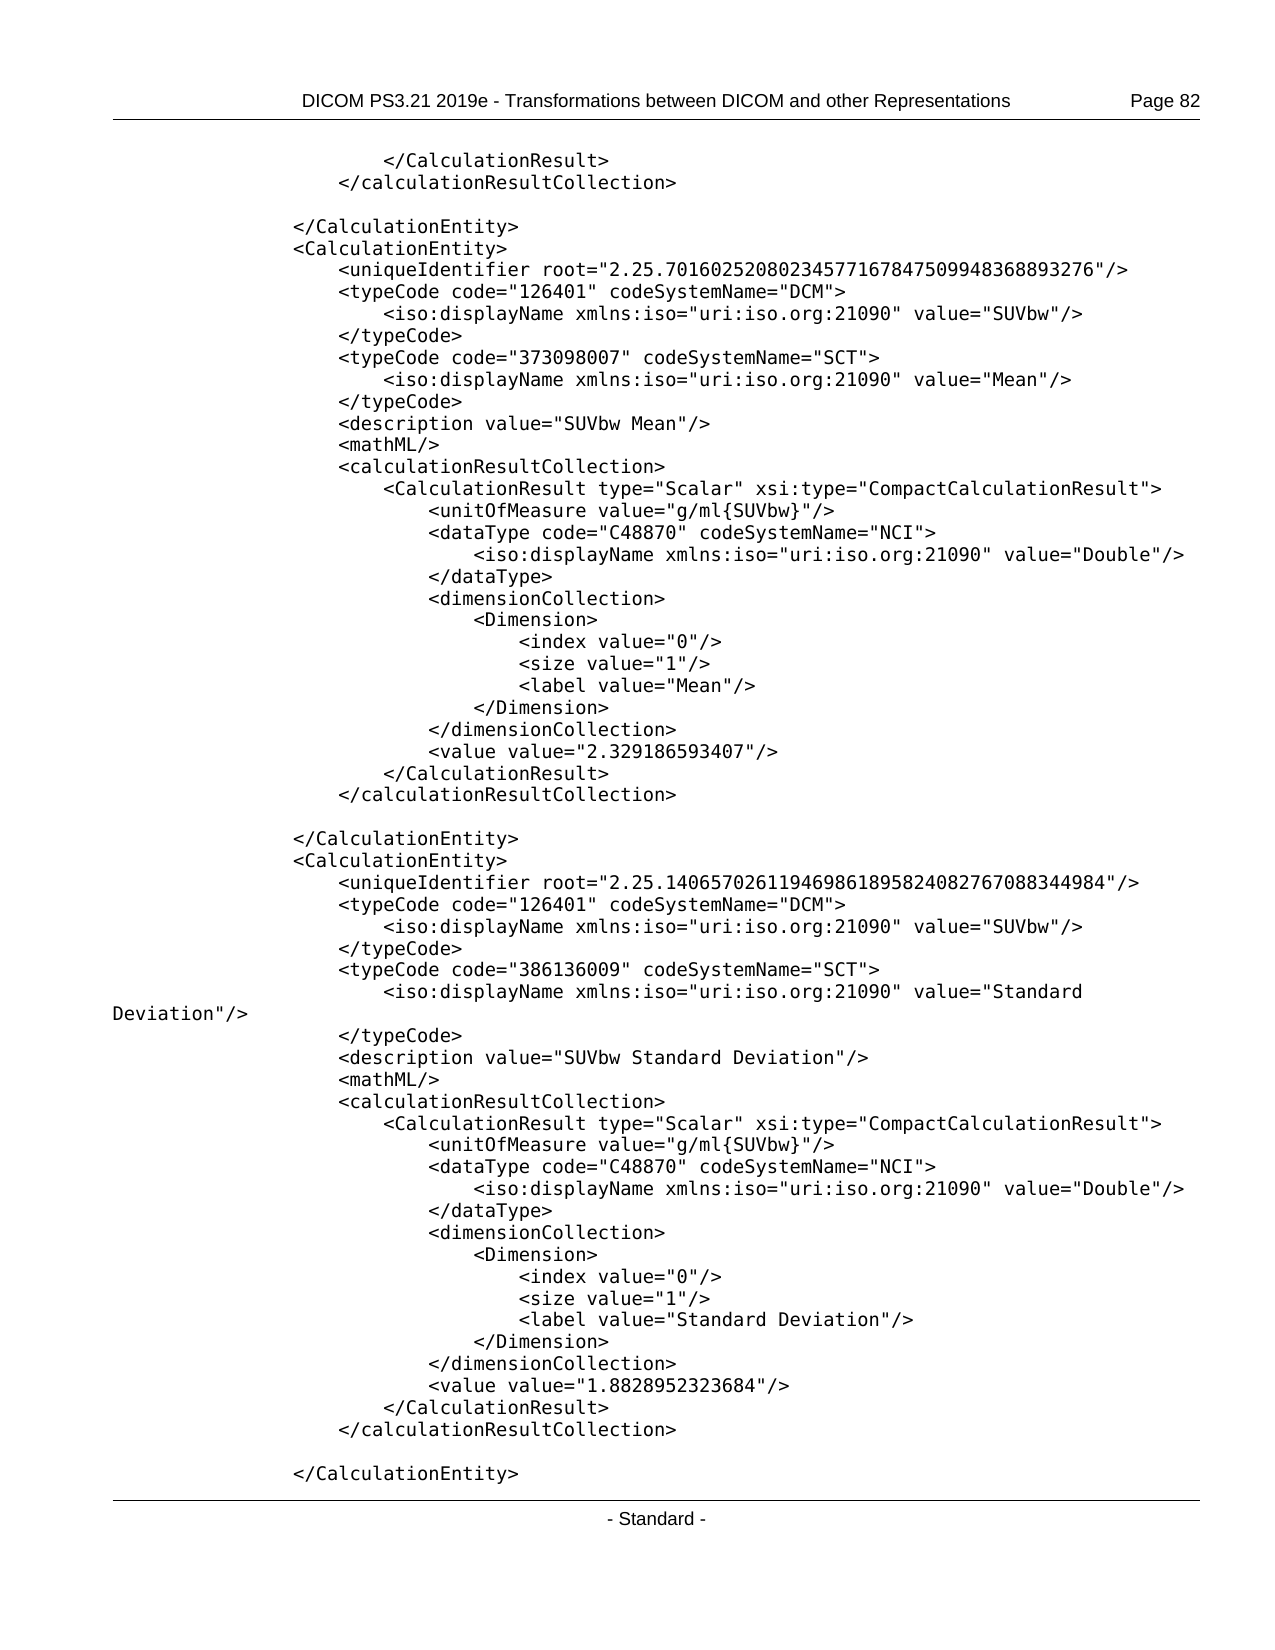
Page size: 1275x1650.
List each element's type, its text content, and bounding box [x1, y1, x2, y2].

text </CalculationResult> </calculationResultCollection> </CalculationEntity> <CalculationEntity> <uniqueIdentifier root="2.25.70160252080234577167847509948368893276"/> <typeCode code="126401" codeSystemName="DCM"> <iso:displayName xmlns:iso="uri:iso.org:21090" value="SUVbw"/> </typeCode> <typeCode code="373098007" codeSystemName="SCT"> <iso:displayName xmlns:iso="uri:iso.org:21090" value="Mean"/> </typeCode> <description value="SUVbw Mean"/> <mathML/> <calculationResultCollection> <CalculationResult type="Scalar" xsi:type="CompactCalculationResult"> <unitOfMeasure value="g/ml{SUVbw}"/> <dataType code="C48870" codeSystemName="NCI"> <iso:displayName xmlns:iso="uri:iso.org:21090" value="Double"/> </dataType> <dimensionCollection> <Dimension> <index value="0"/> <size value="1"/> <label value="Mean"/> </Dimension> </dimensionCollection> <value value="2.329186593407"/> </CalculationResult> </calculationResultCollection> </CalculationEntity> <CalculationEntity> <uniqueIdentifier root="2.25.140657026119469861895824082767088344984"/> <typeCode code="126401" codeSystemName="DCM"> <iso:displayName xmlns:iso="uri:iso.org:21090" value="SUVbw"/> </typeCode> <typeCode code="386136009" codeSystemName="SCT"> <iso:displayName xmlns:iso="uri:iso.org:21090" value="Standard Deviation"/> </typeCode> <description value="SUVbw Standard Deviation"/> <mathML/> <calculationResultCollection> <CalculationResult type="Scalar" xsi:type="CompactCalculationResult"> <unitOfMeasure value="g/ml{SUVbw}"/> <dataType code="C48870" codeSystemName="NCI"> <iso:displayName xmlns:iso="uri:iso.org:21090" value="Double"/> </dataType> <dimensionCollection> <Dimension> <index value="0"/> <size value="1"/> <label value="Standard Deviation"/> </Dimension> </dimensionCollection> <value value="1.8828952323684"/> </CalculationResult> </calculationResultCollection> </CalculationEntity> [112, 150, 1200, 1484]
